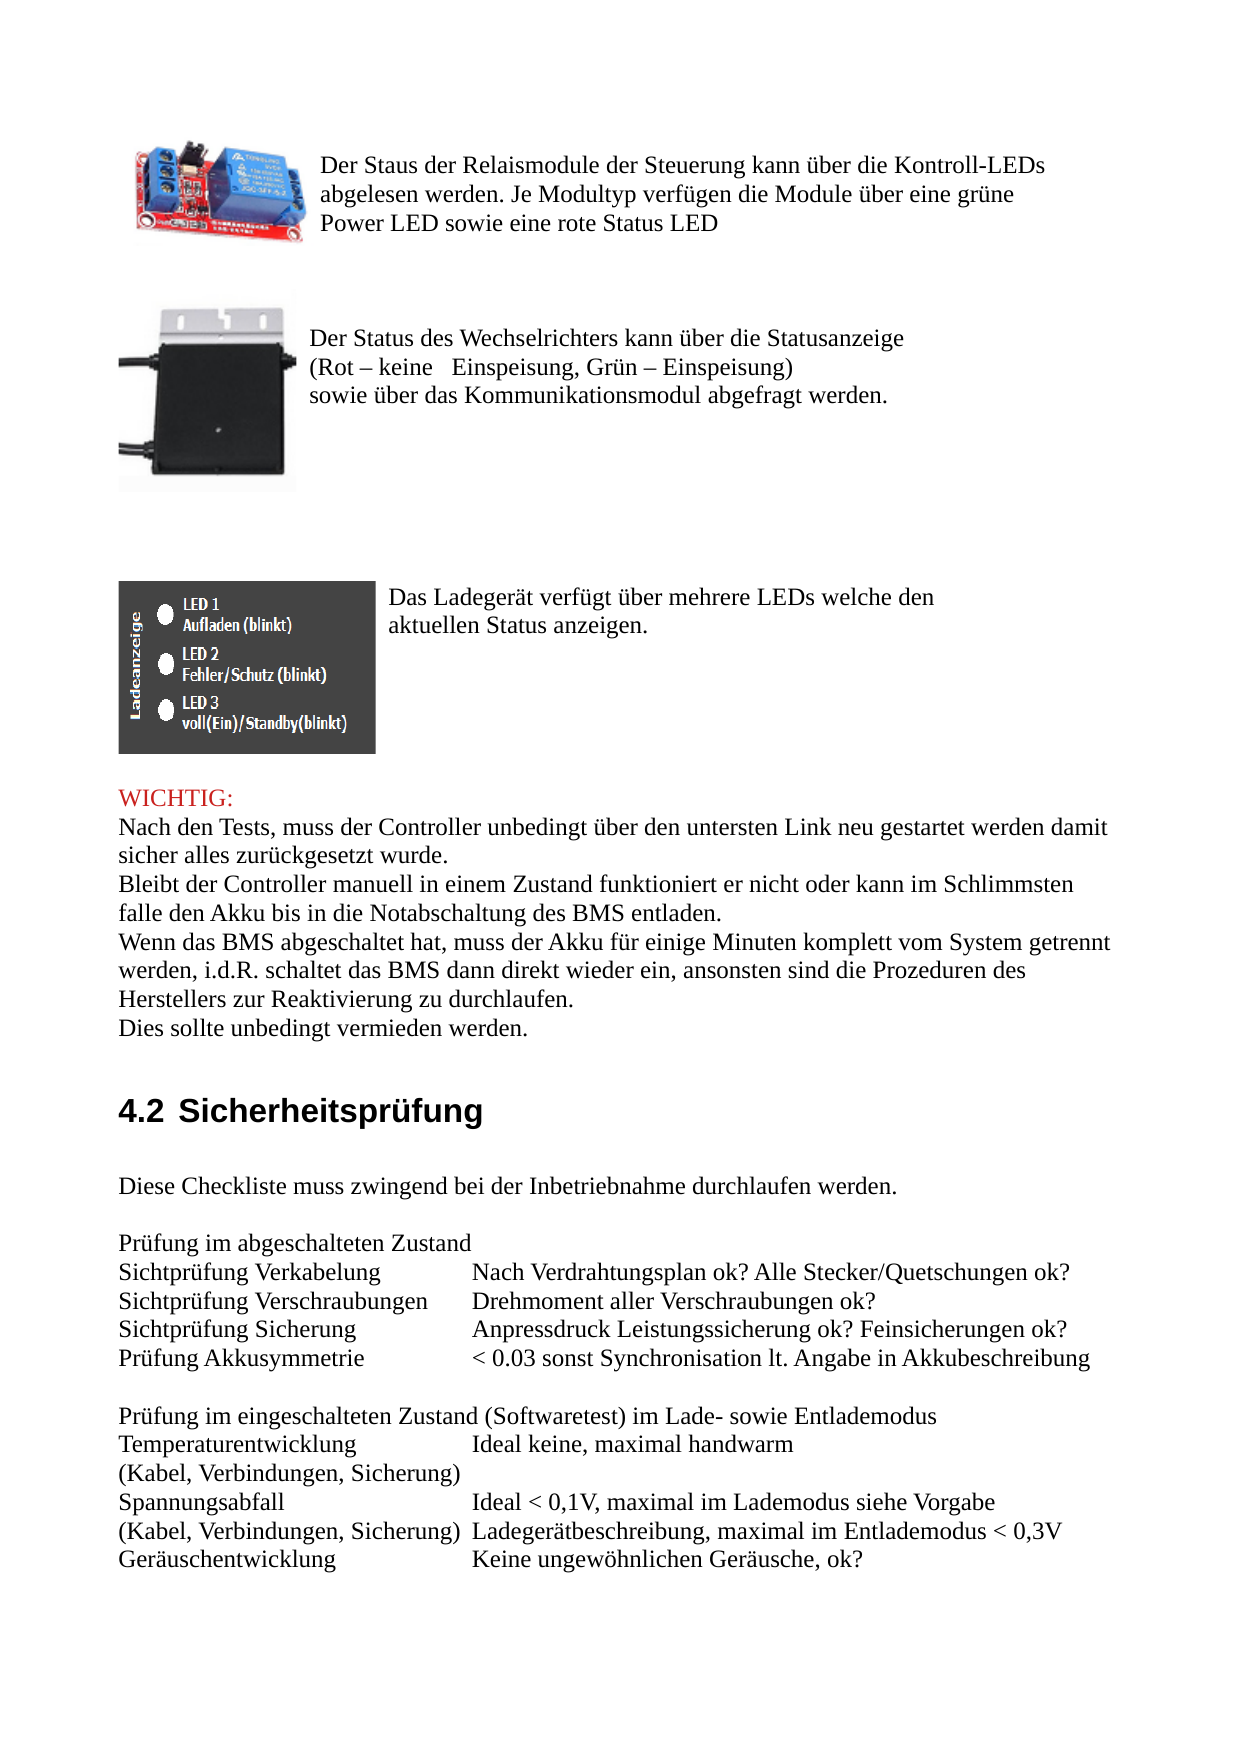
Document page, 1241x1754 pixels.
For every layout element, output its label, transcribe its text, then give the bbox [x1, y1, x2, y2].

text Diese Checkliste muss zwingend bei der Inbetriebnahme durchlaufen werden. [118, 1171, 1122, 1199]
text abgelesen werden. Je Modultyp verfügen die Module über eine grüne [314, 179, 1122, 208]
text Prüfung im eingeschalteten Zustand (Softwaretest) im Lade- sowie Entlademodus [118, 1401, 1122, 1429]
text Power LED sowie eine rote Status LED [314, 208, 1122, 237]
text Das Ladegerät verfügt über mehrere LEDs welche den [376, 582, 1122, 610]
table_cell Spannungsabfall (Kabel, Verbindungen, Sicherung) [118, 1487, 472, 1544]
text sowie über das Kommunikationsmodul abgefragt werden. [297, 380, 1122, 409]
table_cell Sichtprüfung Sicherung [118, 1315, 472, 1343]
picture [118, 289, 297, 492]
text (Rot – keine Einspeisung, Grün – Einspeisung) [297, 352, 1122, 380]
table_header Sichtprüfung Verkabelung [118, 1257, 472, 1286]
subtitle Sicherheitsprüfung [118, 1091, 1122, 1129]
table_cell Drehmoment aller Verschraubungen ok? [472, 1286, 1122, 1314]
text Dies sollte unbedingt vermieden werden. [118, 1013, 1122, 1042]
text Wenn das BMS abgeschaltet hat, muss der Akku für einige Minuten komplett vom System getrennt werden, i.d.R. schaltet das BMS dann direkt wieder ein, ansonsten sind die Prozeduren des Herstellers zur Reaktivierung zu durchlaufen. [118, 927, 1122, 1013]
picture [126, 136, 314, 246]
text Bleibt der Controller manuell in einem Zustand funktioniert er nicht oder kann im Schlimmsten falle den Akku bis in die Notabschaltung des BMS entladen. [118, 869, 1122, 927]
text Prüfung im abgeschalteten Zustand [118, 1228, 1122, 1257]
table_cell Ideal < 0,1V, maximal im Lademodus siehe Vorgabe Ladegerätbeschreibung, maximal im Entlademodus < 0,3V [472, 1487, 1122, 1544]
table_cell Anpressdruck Leistungssicherung ok? Feinsicherungen ok? [472, 1315, 1122, 1343]
table_header Nach Verdrahtungsplan ok? Alle Stecker/Quetschungen ok? [472, 1257, 1122, 1286]
text Der Staus der Relaismodule der Steuerung kann über die Kontroll-LEDs [314, 150, 1122, 179]
table_cell Keine ungewöhnlichen Geräusche, ok? [472, 1545, 1122, 1573]
table_cell < 0.03 sonst Synchronisation lt. Angabe in Akkubeschreibung [472, 1343, 1122, 1372]
table_cell Prüfung Akkusymmetrie [118, 1343, 472, 1372]
text aktuellen Status anzeigen. [376, 610, 1122, 639]
table_cell Geräuschentwicklung [118, 1545, 472, 1573]
text Der Status des Wechselrichters kann über die Statusanzeige [297, 323, 1122, 352]
table_header Temperaturentwicklung (Kabel, Verbindungen, Sicherung) [118, 1430, 472, 1487]
picture [118, 581, 376, 754]
text WICHTIG: [118, 783, 1122, 812]
table_header Ideal keine, maximal handwarm [472, 1430, 1122, 1487]
table_cell Sichtprüfung Verschraubungen [118, 1286, 472, 1314]
text Nach den Tests, muss der Controller unbedingt über den untersten Link neu gestartet werden damit sicher alles zurückgesetzt wurde. [118, 812, 1122, 869]
